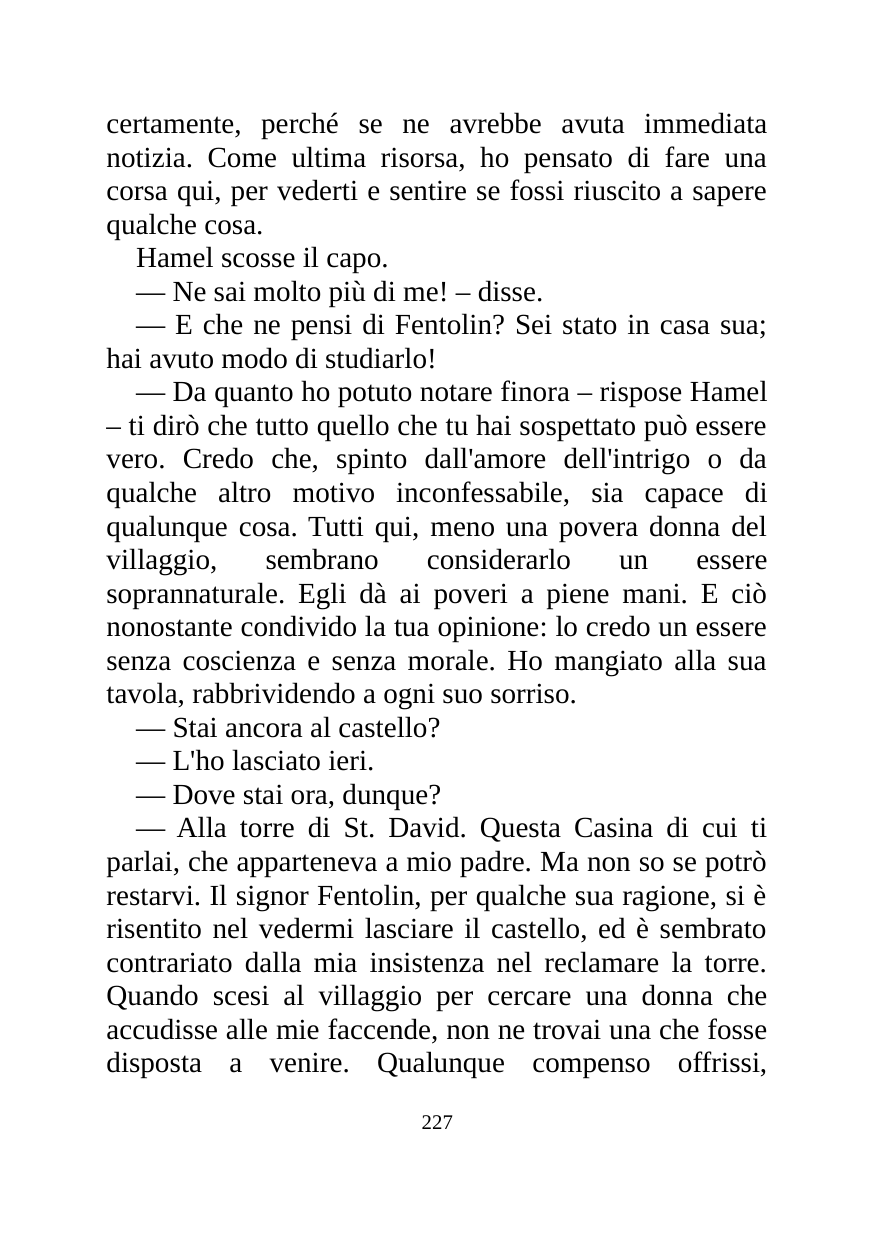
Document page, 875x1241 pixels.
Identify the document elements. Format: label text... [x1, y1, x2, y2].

text certamente, perché se ne avrebbe avuta immediata notizia. Come ultima risorsa, ho pensato di fare una corsa qui, per vederti e sentire se fossi riuscito a sapere qualche cosa. [106, 106, 768, 240]
text Hamel scosse il capo. [106, 240, 768, 274]
text — Ne sai molto più di me! – disse. [106, 274, 768, 307]
text — Dove stai ora, dunque? [106, 777, 768, 811]
text — Stai ancora al castello? [106, 710, 768, 743]
text — E che ne pensi di Fentolin? Sei stato in casa sua; hai avuto modo di studiarlo! [106, 307, 768, 374]
text — Da quanto ho potuto notare finora – rispose Hamel – ti dirò che tutto quello che tu hai sospettato può essere vero. Credo che, spinto dall'amore dell'intrigo o da qualche altro motivo inconfessabile, sia capace di qualunque cosa. Tutti qui, meno una povera donna del villaggio, sembrano considerarlo un essere soprannaturale. Egli dà ai poveri a piene mani. E ciò nonostante condivido la tua opinione: lo credo un essere senza coscienza e senza morale. Ho mangiato alla sua tavola, rabbrividendo a ogni suo sorriso. [106, 374, 768, 710]
text — Alla torre di St. David. Questa Casina di cui ti parlai, che apparteneva a mio padre. Ma non so se potrò restarvi. Il signor Fentolin, per qualche sua ragione, si è risentito nel vedermi lasciare il castello, ed è sembrato contrariato dalla mia insistenza nel reclamare la torre. Quando scesi al villaggio per cercare una donna che accudisse alle mie faccende, non ne trovai una che fosse disposta a venire. Qualunque compenso offrissi, [106, 811, 768, 1079]
text — L'ho lasciato ieri. [106, 743, 768, 777]
